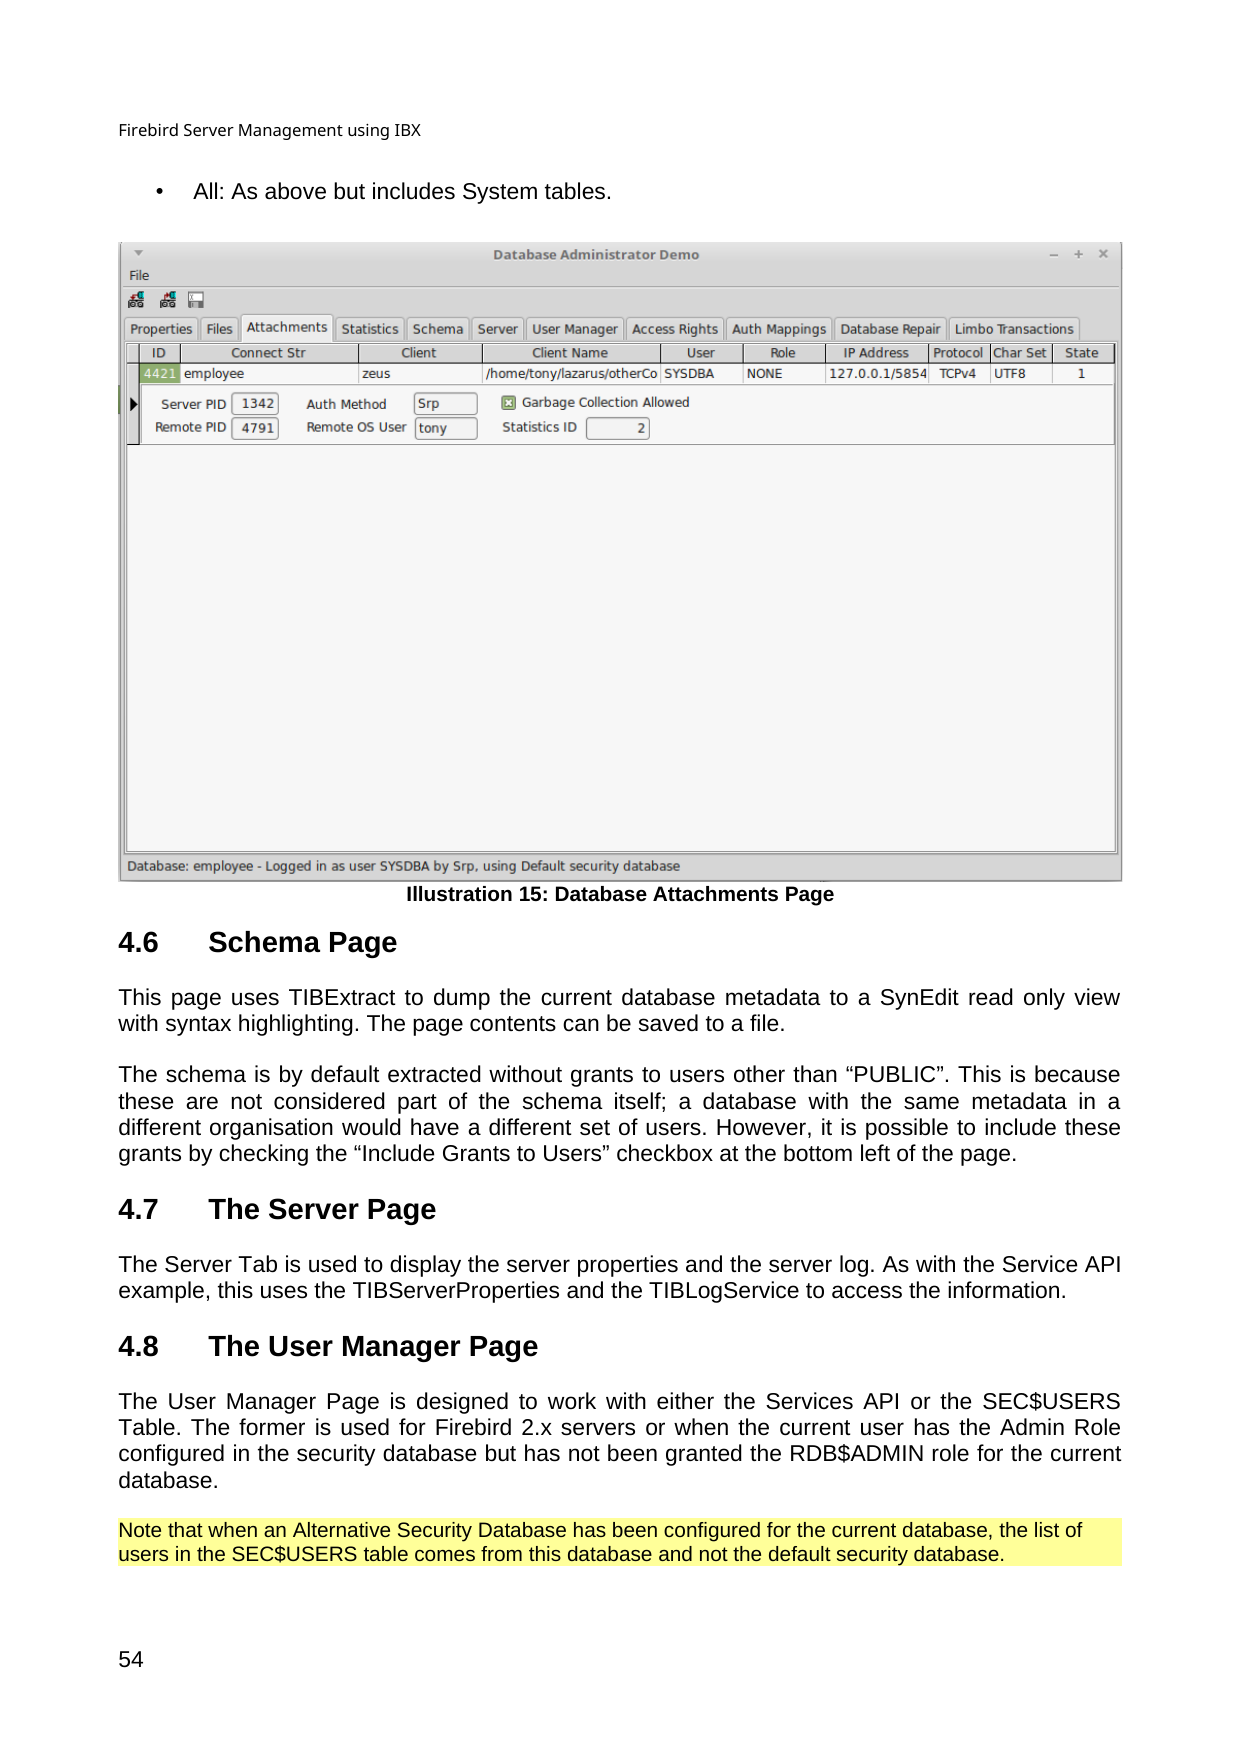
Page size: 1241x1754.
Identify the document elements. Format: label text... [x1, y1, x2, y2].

subtitle Schema Page [118, 906, 1122, 958]
subtitle The User Manager Page [118, 1328, 1122, 1362]
text Illustration 15: Database Attachments Page [118, 882, 1122, 906]
subtitle [118, 230, 1122, 242]
text This page uses TIBExtract to dump the current database metadata to a SynEdit read only view with syntax highlighting. The page contents can be saved to a file. [118, 984, 1122, 1036]
text Note that when an Alternative Security Database has been configured for the current database, the list of users in the SEC$USERS table comes from this database and not the default security database. [118, 1518, 1122, 1566]
text The Server Tab is used to display the server properties and the server log. As with the Service API example, this uses the TIBServerProperties and the TIBLogService to access the information. [118, 1251, 1122, 1303]
picture [118, 242, 1123, 882]
text The User Manager Page is designed to work with either the Services API or the SEC$USERS Table. The former is used for Firebird 2.x servers or when the current user has the Admin Role configured in the security database but has not been granted the RDB$ADMIN role for the current database. [118, 1388, 1122, 1493]
list All: As above but includes System tables. [156, 178, 1122, 204]
subtitle The Server Page [118, 1192, 1122, 1225]
text The schema is by default extracted without grants to users other than “PUBLIC”. This is because these are not considered part of the schema itself; a database with the same metadata in a different organisation would have a different set of users. However, it is possible to include these grants by checking the “Include Grants to Users” checkbox at the bottom left of the page. [118, 1061, 1122, 1167]
